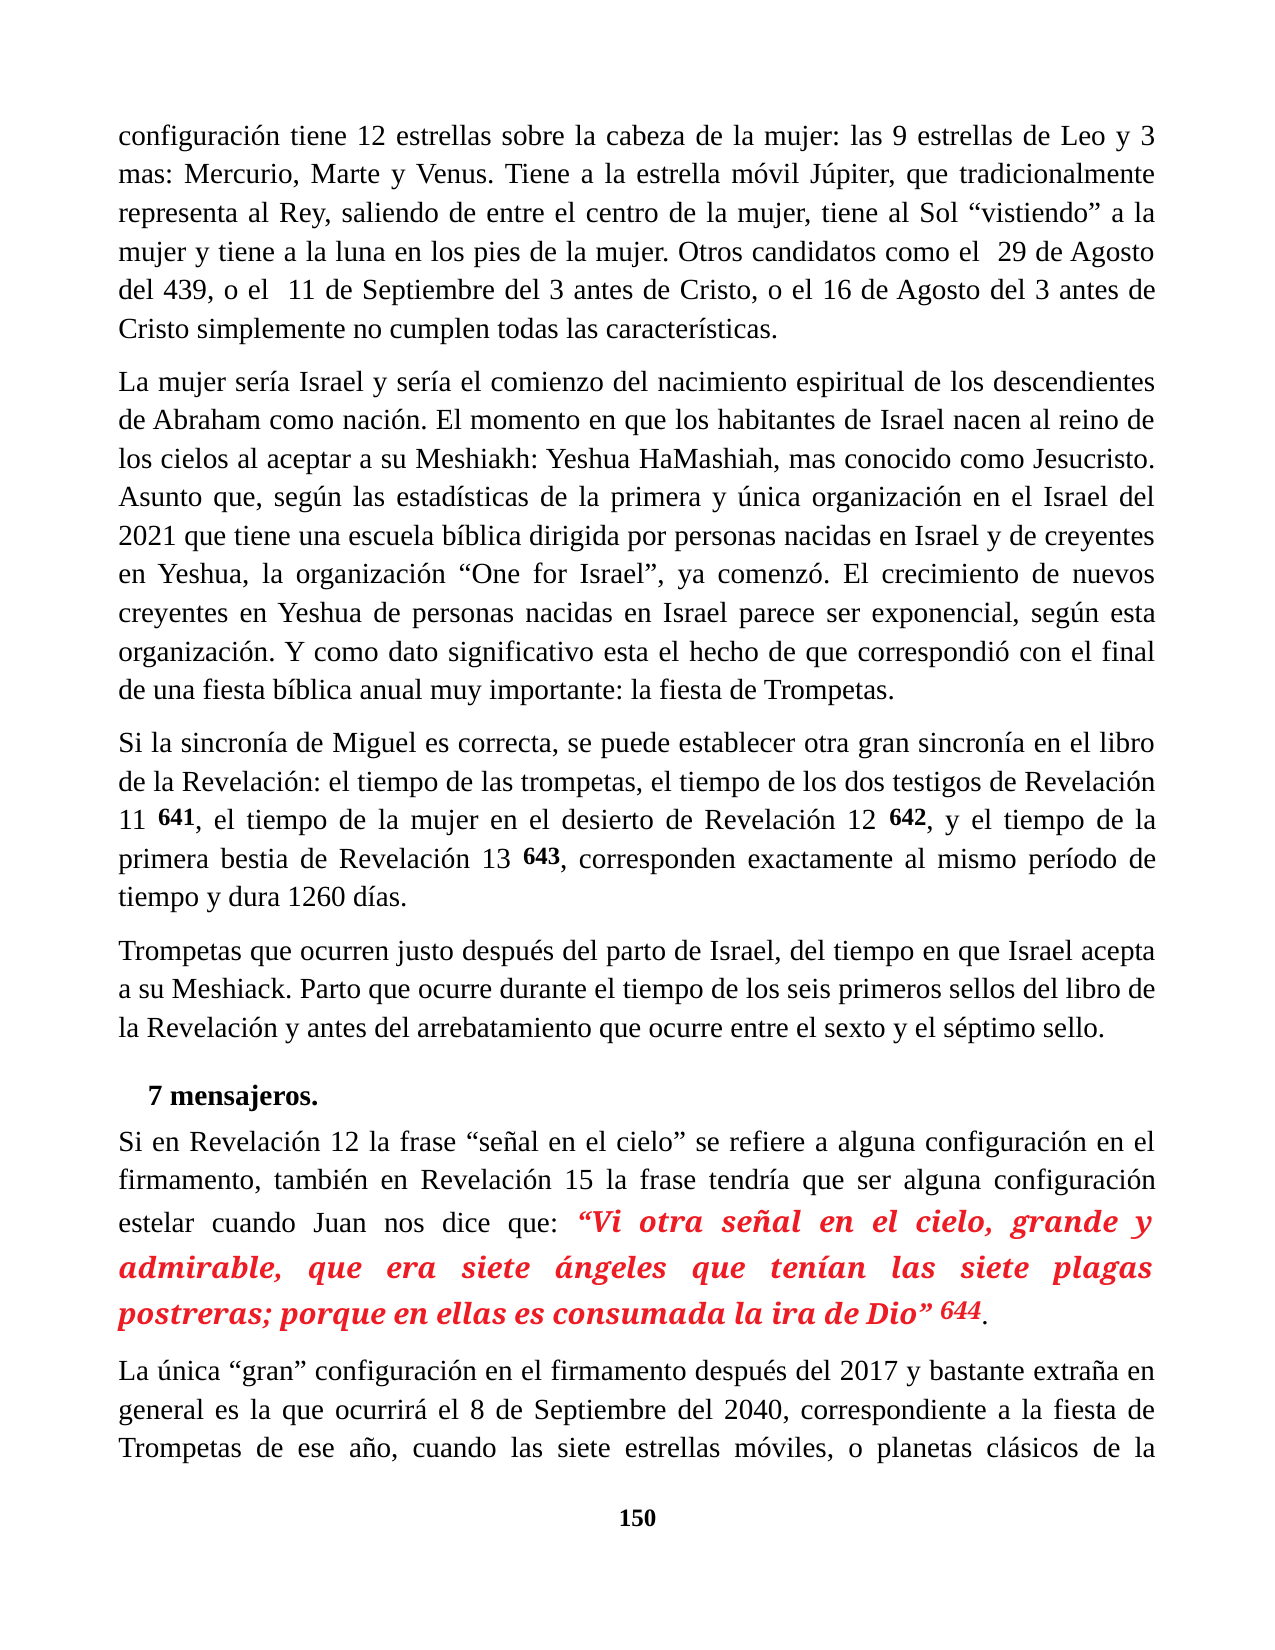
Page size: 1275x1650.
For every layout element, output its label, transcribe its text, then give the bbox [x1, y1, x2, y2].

text Trompetas que ocurren justo después del parto de Israel, del tiempo en que Israel acepta a su Meshiack. Parto que ocurre durante el tiempo de los seis primeros sellos del libro de la Revelación y antes del arrebatamiento que ocurre entre el sexto y el séptimo sello. [118, 933, 1157, 1043]
text configuración tiene 12 estrellas sobre la cabeza de la mujer: las 9 estrellas de Leo y 3 mas: Mercurio, Marte y Venus. Tiene a la estrella móvil Júpiter, que tradicionalmente representa al Rey, saliendo de entre el centro de la mujer, tiene al Sol “vistiendo” a la mujer y tiene a la luna en los pies de la mujer. Otros candidatos como el 29 de Agosto del 439, o el 11 de Septiembre del 3 antes de Cristo, o el 16 de Agosto del 3 antes de Cristo simplemente no cumplen todas las características. [118, 118, 1157, 344]
text La mujer sería Israel y sería el comienzo del nacimiento espiritual de los descendientes de Abraham como nación. El momento en que los habitantes de Israel nacen al reino de los cielos al aceptar a su Meshiakh: Yeshua HaMashiah, mas conocido como Jesucristo. Asunto que, según las estadísticas de la primera y única organización en el Israel del 2021 que tiene una escuela bíblica dirigida por personas nacidas en Israel y de creyentes en Yeshua, la organización “One for Israel”, ya comenzó. El crecimiento de nuevos creyentes en Yeshua de personas nacidas en Israel parece ser exponencial, según esta organización. Y como dato significativo esta el hecho de que correspondió con el final de una fiesta bíblica anual muy importante: la fiesta de Trompetas. [118, 364, 1157, 706]
text La única “gran” configuración en el firmamento después del 2017 y bastante extraña en general es la que ocurrirá el 8 de Septiembre del 2040, correspondiente a la fiesta de Trompetas de ese año, cuando las siete estrellas móviles, o planetas clásicos de la [118, 1353, 1157, 1464]
text Si en Revelación 12 la frase “señal en el cielo” se refiere a alguna configuración en el firmamento, también en Revelación 15 la frase tendría que ser alguna configuración estelar cuando Juan nos dice que: “Vi otra señal en el cielo, grande y admirable, que era siete ángeles que tenían las siete plagas postreras; porque en ellas es consumada la ira de Dio” . [118, 1124, 1157, 1333]
subtitle 7 mensajeros. [148, 1077, 1157, 1111]
text Si la sincronía de Miguel es correcta, se puede establecer otra gran sincronía en el libro de la Revelación: el tiempo de las trompetas, el tiempo de los dos testigos de Revelación 11 , el tiempo de la mujer en el desierto de Revelación 12 , y el tiempo de la primera bestia de Revelación 13 , corresponden exactamente al mismo período de tiempo y dura 1260 días. [118, 725, 1157, 913]
